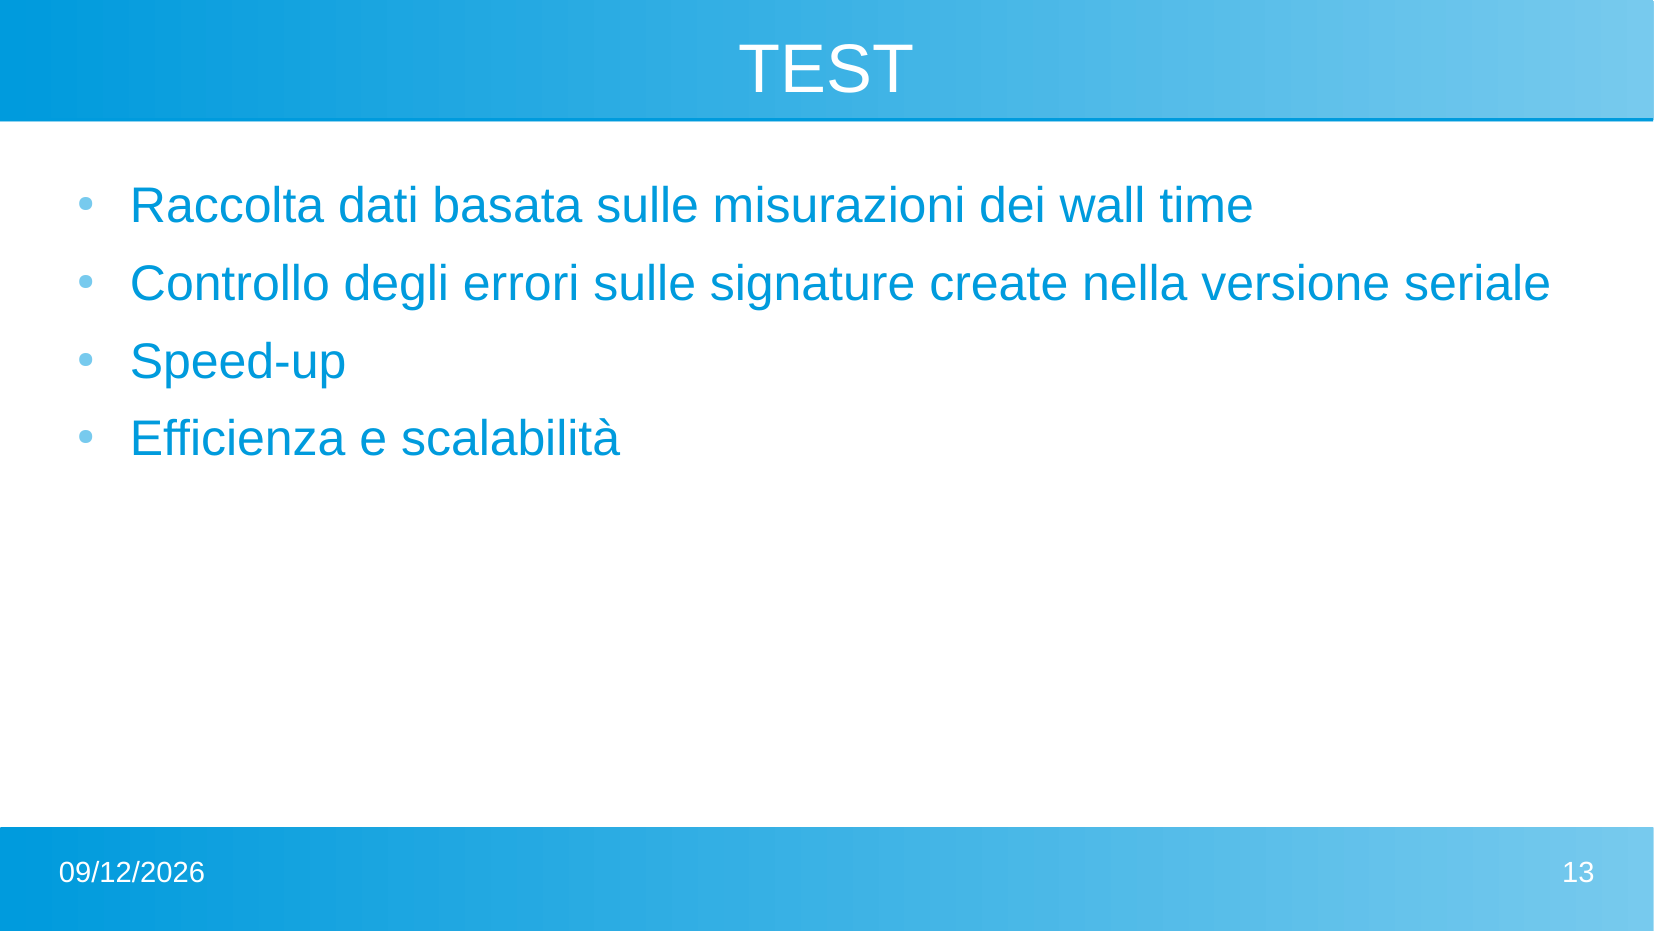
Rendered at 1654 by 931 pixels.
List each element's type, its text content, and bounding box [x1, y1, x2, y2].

title TEST [59, 29, 1595, 108]
list Raccolta dati basata sulle misurazioni dei wall time Controllo degli errori sulle signature create nella versione seriale Speed-up Efficienza e scalabilità [59, 177, 1595, 768]
